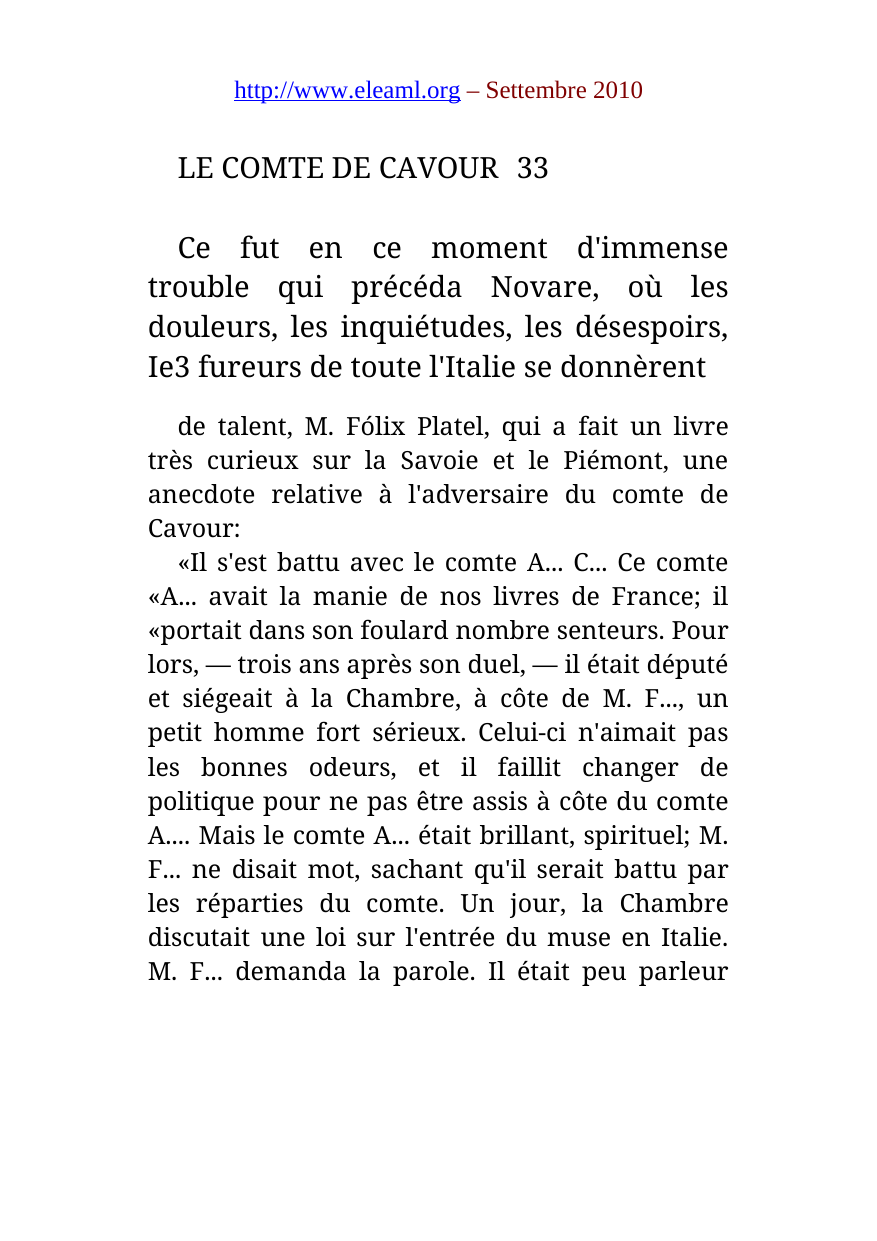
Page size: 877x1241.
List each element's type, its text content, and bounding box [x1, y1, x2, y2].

text «Il s'est battu avec le comte A... C... Ce comte «A... avait la manie de nos livres de France; il «portait dans son foulard nombre senteurs. Pour lors, — trois ans après son duel, — il était député et siégeait à la Chambre, à côte de M. F..., un petit homme fort sérieux. Celui-ci n'aimait pas les bonnes odeurs, et il faillit changer de politique pour ne pas être assis à côte du comte A.... Mais le comte A... était brillant, spirituel; M. F... ne disait mot, sachant qu'il serait battu par les réparties du comte. Un jour, la Chambre discutait une loi sur l'entrée du muse en Italie. M. F... demanda la parole. Il était peu parleur [148, 545, 729, 988]
text LE COMTE DE CAVOUR 33 [148, 148, 729, 187]
text Ce fut en ce moment d'immense trouble qui précéda Novare, où les douleurs, les inquiétudes, les désespoirs, Ie3 fureurs de toute l'Italie se donnèrent [148, 227, 729, 386]
text de talent, M. Fólix Platel, qui a fait un livre très curieux sur la Savoie et le Piémont, une anecdote relative à l'adversaire du comte de Cavour: [148, 408, 729, 545]
